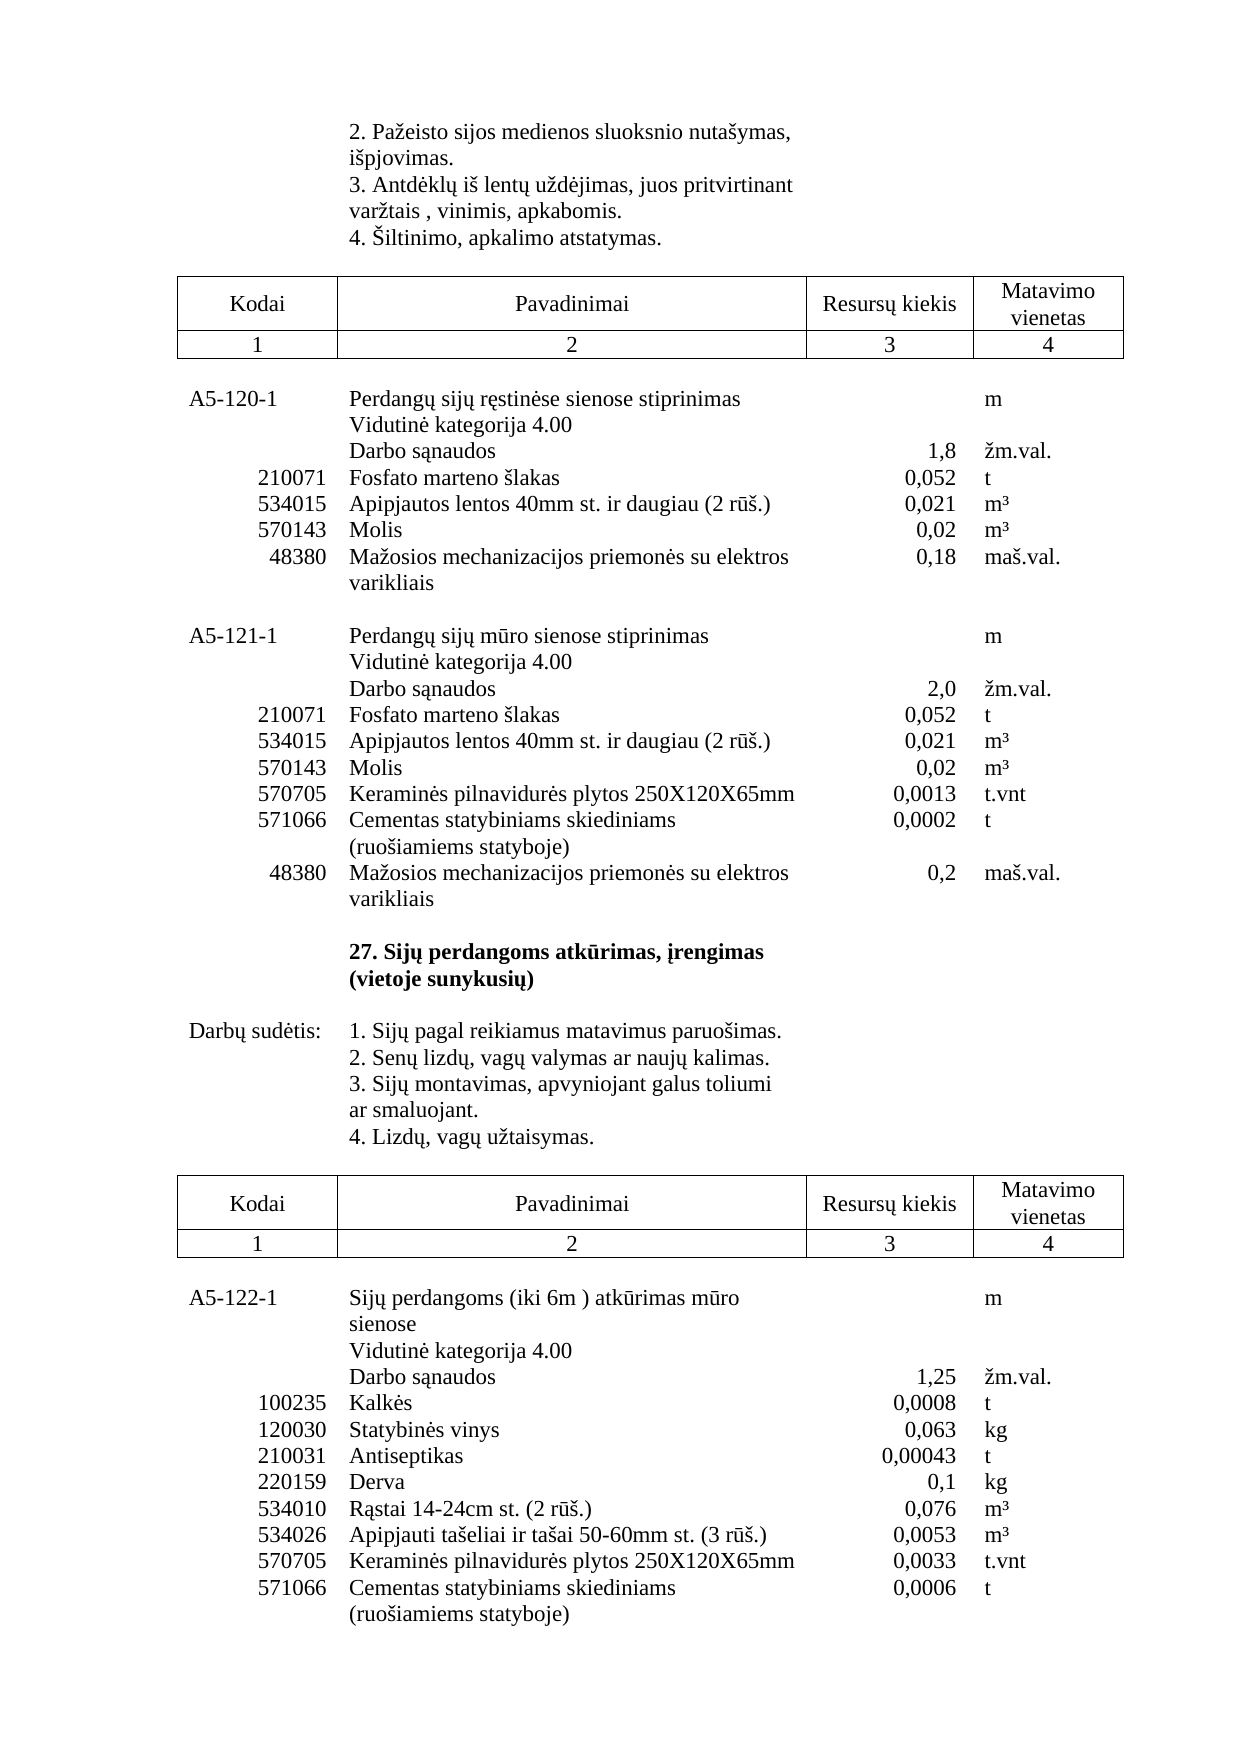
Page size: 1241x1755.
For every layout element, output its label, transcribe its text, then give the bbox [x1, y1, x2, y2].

table_cell 1,8 [806, 438, 973, 464]
table_cell Vidutinė kategorija 4.00 [338, 648, 806, 675]
table_cell 1 [178, 1230, 337, 1257]
table_cell 0,0053 [806, 1521, 973, 1547]
table_cell kg [973, 1469, 1123, 1495]
table_cell Derva [338, 1469, 806, 1495]
table_cell 1. Sijų pagal reikiamus matavimus paruošimas. [338, 1017, 806, 1044]
table_cell 2 [338, 1230, 806, 1257]
table_cell 4 [974, 1230, 1123, 1257]
table_cell Darbų sudėtis: [177, 1017, 338, 1044]
table_cell Cementas statybiniams skiediniams (ruošiamiems statyboje) [338, 806, 806, 859]
table_cell 0,0006 [806, 1574, 973, 1627]
table_cell m³ [973, 754, 1123, 780]
table_cell žm.val. [973, 675, 1123, 701]
table_cell 571066 [177, 806, 338, 859]
table_cell 0,0008 [806, 1389, 973, 1416]
table_cell [806, 1044, 973, 1070]
table_cell [338, 250, 806, 276]
table_cell 3 [807, 1230, 973, 1257]
table_cell 0,063 [806, 1416, 973, 1442]
table_cell 0,052 [806, 464, 973, 490]
table_cell 571066 [177, 1574, 338, 1627]
table_cell [806, 1017, 973, 1044]
table_cell [973, 1044, 1123, 1070]
table_cell A5-122-1 [177, 1284, 338, 1337]
table_cell Mažosios mechanizacijos priemonės su elektros varikliais [338, 543, 806, 596]
table_cell [338, 359, 806, 385]
table_cell 0,02 [806, 754, 973, 780]
table_cell t [973, 464, 1123, 490]
table_cell [973, 118, 1123, 171]
table_cell [177, 1123, 338, 1149]
table_cell m [973, 622, 1123, 648]
table_cell [973, 912, 1123, 938]
table_cell 3 [807, 331, 973, 357]
table_cell Kodai [178, 277, 337, 330]
table_cell [806, 250, 973, 276]
table_cell t [973, 1442, 1123, 1468]
table_cell 220159 [177, 1469, 338, 1495]
table_cell 120030 [177, 1416, 338, 1442]
table_cell m³ [973, 728, 1123, 754]
table_cell 534026 [177, 1521, 338, 1547]
table_cell 4. Lizdų, vagų užtaisymas. [338, 1123, 806, 1149]
table_cell m [973, 385, 1123, 411]
table_cell 0,021 [806, 490, 973, 517]
table_cell 0,00043 [806, 1442, 973, 1468]
table_cell [806, 385, 973, 411]
table_cell [177, 1258, 338, 1284]
table_cell Darbo sąnaudos [338, 1363, 806, 1389]
table_cell [806, 224, 973, 250]
table_cell [973, 991, 1123, 1017]
table_cell [806, 622, 973, 648]
table_cell 2. Senų lizdų, vagų valymas ar naujų kalimas. [338, 1044, 806, 1070]
table_cell 1 [178, 331, 337, 357]
table_cell t [973, 701, 1123, 727]
table_cell [177, 938, 338, 991]
table_cell [973, 1149, 1123, 1175]
table_cell 534010 [177, 1495, 338, 1521]
table_cell [973, 359, 1123, 385]
table_cell 0,2 [806, 859, 973, 912]
table_cell 0,021 [806, 728, 973, 754]
table_cell Antiseptikas [338, 1442, 806, 1468]
table_cell t [973, 1389, 1123, 1416]
table_cell 48380 [177, 859, 338, 912]
table_cell Resursų kiekis [807, 1176, 973, 1229]
table_cell t [973, 1574, 1123, 1627]
table_cell 570705 [177, 780, 338, 806]
table_cell Kodai [178, 1176, 337, 1229]
table_cell [973, 1017, 1123, 1044]
table_cell Apipjautos lentos 40mm st. ir daugiau (2 rūš.) [338, 728, 806, 754]
table_cell m³ [973, 1495, 1123, 1521]
table_cell t [973, 806, 1123, 859]
table_cell [177, 359, 338, 385]
table_cell 3. Antdėklų iš lentų uždėjimas, juos pritvirtinant varžtais , vinimis, apkabomis. [338, 171, 806, 223]
table_cell [806, 938, 973, 991]
table_cell Pavadinimai [338, 1176, 806, 1229]
table_cell maš.val. [973, 859, 1123, 912]
table_cell [973, 1070, 1123, 1123]
table_cell [806, 1284, 973, 1337]
table_cell [177, 171, 338, 223]
table_cell 534015 [177, 728, 338, 754]
table_cell Cementas statybiniams skiediniams (ruošiamiems statyboje) [338, 1574, 806, 1627]
table_cell 0,0013 [806, 780, 973, 806]
table_cell 210071 [177, 464, 338, 490]
table_cell Molis [338, 517, 806, 543]
table_cell [806, 171, 973, 223]
table_cell [177, 1149, 338, 1175]
table_cell 2,0 [806, 675, 973, 701]
table_cell Apipjauti tašeliai ir tašai 50-60mm st. (3 rūš.) [338, 1521, 806, 1547]
table_cell t.vnt [973, 780, 1123, 806]
table_cell [177, 1363, 338, 1389]
table_cell [806, 991, 973, 1017]
table_cell [338, 596, 806, 622]
table_cell [973, 1337, 1123, 1363]
table_cell [973, 938, 1123, 991]
table_cell 570705 [177, 1548, 338, 1574]
table_cell 27. Sijų perdangoms atkūrimas, įrengimas (vietoje sunykusių) [338, 938, 806, 991]
table_cell [806, 912, 973, 938]
table_cell [973, 596, 1123, 622]
table_cell [177, 596, 338, 622]
table_cell [177, 1044, 338, 1070]
table_cell 570143 [177, 754, 338, 780]
table_cell žm.val. [973, 438, 1123, 464]
table_cell 0,0002 [806, 806, 973, 859]
table_cell kg [973, 1416, 1123, 1442]
table_cell 0,1 [806, 1469, 973, 1495]
table_cell Resursų kiekis [807, 277, 973, 330]
table_cell Darbo sąnaudos [338, 675, 806, 701]
table_cell Fosfato marteno šlakas [338, 701, 806, 727]
table_cell A5-120-1 [177, 385, 338, 411]
table_cell [806, 1258, 973, 1284]
table_cell 2. Pažeisto sijos medienos sluoksnio nutašymas, išpjovimas. [338, 118, 806, 171]
table_cell maš.val. [973, 543, 1123, 596]
table_cell [338, 991, 806, 1017]
table_cell [806, 1123, 973, 1149]
table_cell 0,0033 [806, 1548, 973, 1574]
table_cell 3. Sijų montavimas, apvyniojant galus toliumi ar smaluojant. [338, 1070, 806, 1123]
table_cell [177, 118, 338, 171]
table_cell m [973, 1284, 1123, 1337]
table_cell m³ [973, 490, 1123, 517]
table_cell Darbo sąnaudos [338, 438, 806, 464]
table_cell [338, 1149, 806, 1175]
table_cell [177, 1070, 338, 1123]
table_cell Statybinės vinys [338, 1416, 806, 1442]
table_cell [806, 359, 973, 385]
table_cell Fosfato marteno šlakas [338, 464, 806, 490]
table_cell [177, 675, 338, 701]
table_cell m³ [973, 1521, 1123, 1547]
table_cell [338, 912, 806, 938]
table_cell 570143 [177, 517, 338, 543]
table_cell 4 [974, 331, 1123, 357]
table_cell [806, 648, 973, 675]
table_cell 0,052 [806, 701, 973, 727]
table_cell Perdangų sijų mūro sienose stiprinimas [338, 622, 806, 648]
table_cell 100235 [177, 1389, 338, 1416]
table_cell [973, 224, 1123, 250]
table_cell [177, 411, 338, 437]
table_cell Kalkės [338, 1389, 806, 1416]
table_cell [338, 1258, 806, 1284]
table_cell [973, 250, 1123, 276]
table_cell Sijų perdangoms (iki 6m ) atkūrimas mūro sienose [338, 1284, 806, 1337]
table_cell [806, 1337, 973, 1363]
table_cell Apipjautos lentos 40mm st. ir daugiau (2 rūš.) [338, 490, 806, 517]
table_cell Pavadinimai [338, 277, 806, 330]
table_cell 0,18 [806, 543, 973, 596]
table_cell t.vnt [973, 1548, 1123, 1574]
table_cell Mažosios mechanizacijos priemonės su elektros varikliais [338, 859, 806, 912]
table_cell 2 [338, 331, 806, 357]
table_cell [177, 250, 338, 276]
table_cell [973, 648, 1123, 675]
table_cell žm.val. [973, 1363, 1123, 1389]
table_cell [806, 1070, 973, 1123]
table_cell 4. Šiltinimo, apkalimo atstatymas. [338, 224, 806, 250]
table_cell 210071 [177, 701, 338, 727]
table_cell [177, 912, 338, 938]
table_cell [177, 224, 338, 250]
table_cell 48380 [177, 543, 338, 596]
table_cell [177, 648, 338, 675]
table_cell [806, 411, 973, 437]
table_cell [973, 411, 1123, 437]
table_cell Vidutinė kategorija 4.00 [338, 1337, 806, 1363]
table_cell Keraminės pilnavidurės plytos 250X120X65mm [338, 1548, 806, 1574]
table_cell 534015 [177, 490, 338, 517]
table_cell 210031 [177, 1442, 338, 1468]
table_cell [973, 1258, 1123, 1284]
table_cell Rąstai 14-24cm st. (2 rūš.) [338, 1495, 806, 1521]
table_cell m³ [973, 517, 1123, 543]
table_cell [973, 171, 1123, 223]
table_cell Perdangų sijų ręstinėse sienose stiprinimas [338, 385, 806, 411]
table_cell [177, 1337, 338, 1363]
table_cell [177, 991, 338, 1017]
table_cell Vidutinė kategorija 4.00 [338, 411, 806, 437]
table_cell [806, 1149, 973, 1175]
table_cell 0,02 [806, 517, 973, 543]
table_cell Matavimo vienetas [974, 1176, 1123, 1229]
table_cell 1,25 [806, 1363, 973, 1389]
table_cell Matavimo vienetas [974, 277, 1123, 330]
table_cell Keraminės pilnavidurės plytos 250X120X65mm [338, 780, 806, 806]
table_cell 0,076 [806, 1495, 973, 1521]
table_cell A5-121-1 [177, 622, 338, 648]
table_cell [177, 438, 338, 464]
table_cell [806, 118, 973, 171]
table_cell [806, 596, 973, 622]
table_cell [973, 1123, 1123, 1149]
table_cell Molis [338, 754, 806, 780]
